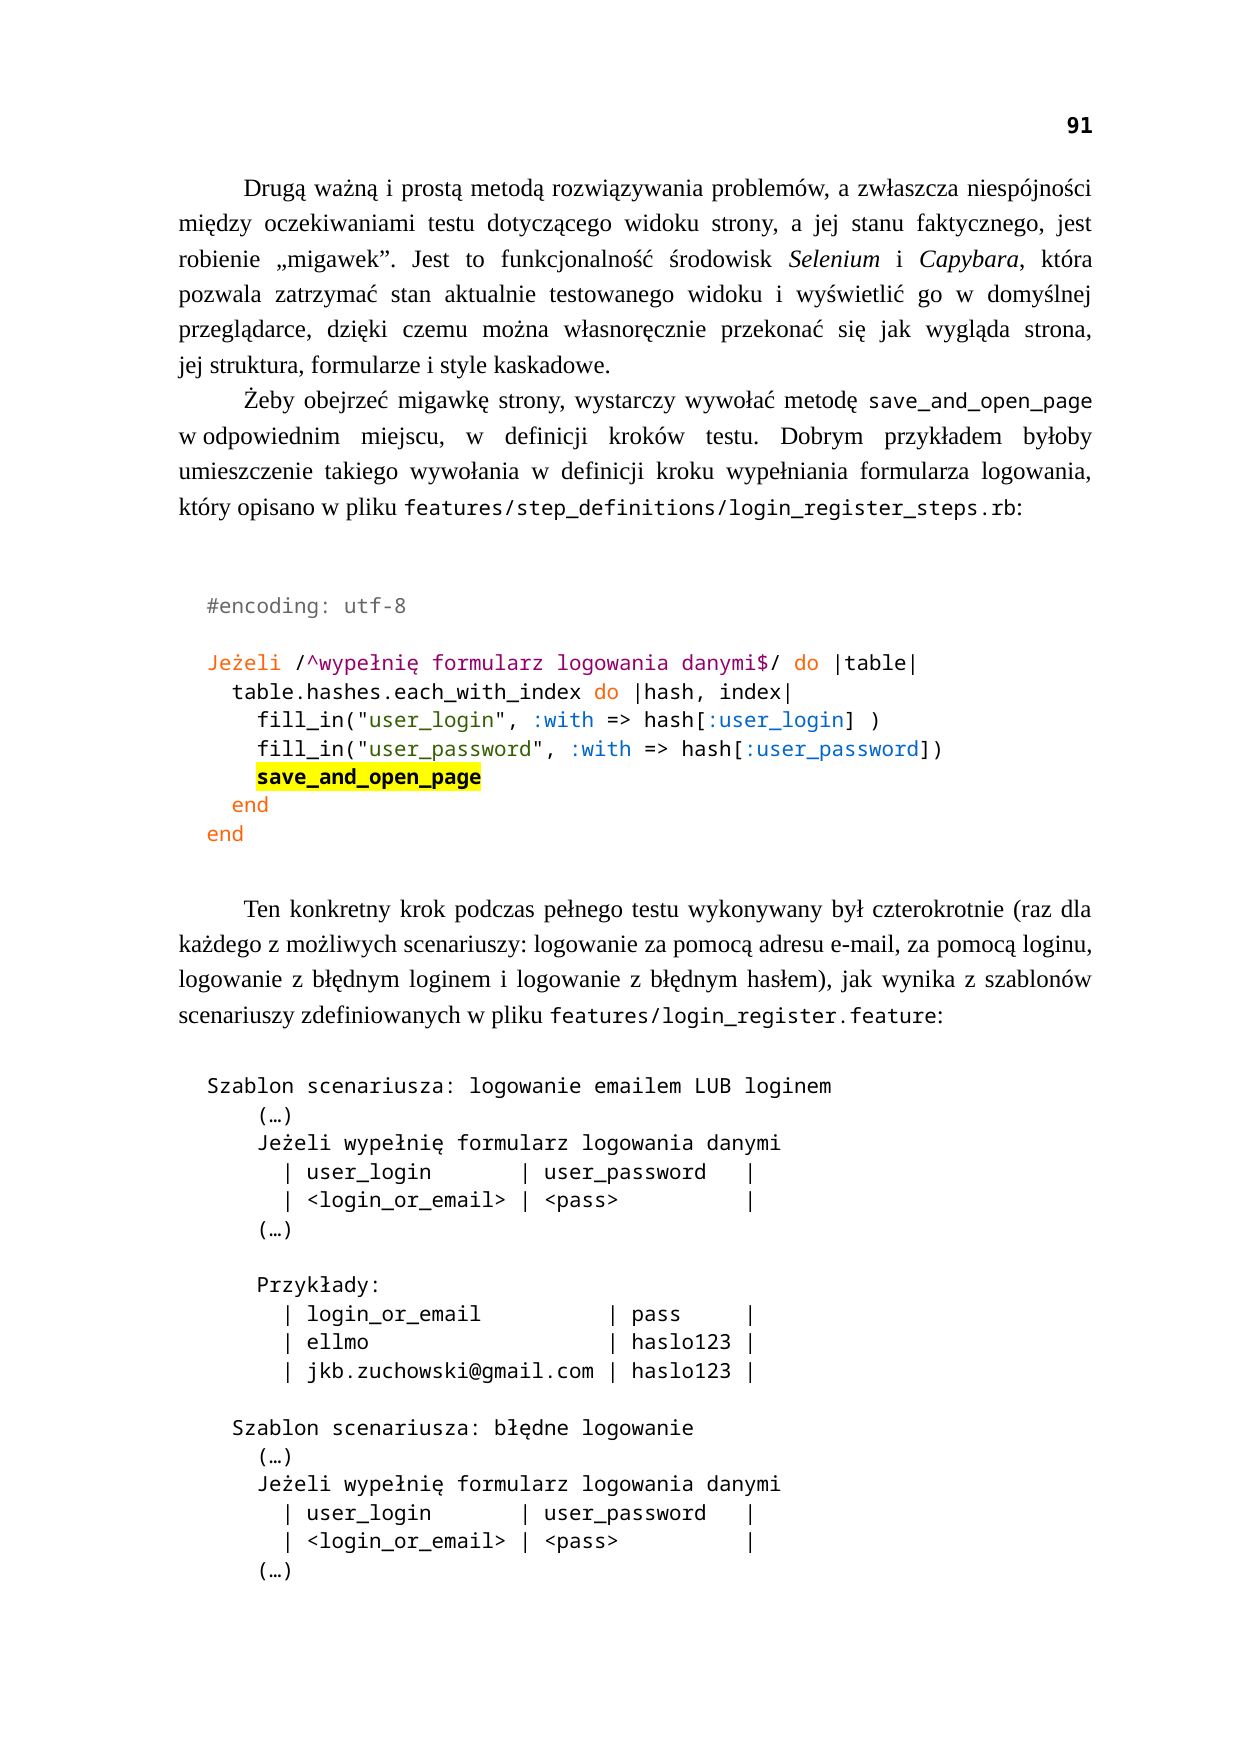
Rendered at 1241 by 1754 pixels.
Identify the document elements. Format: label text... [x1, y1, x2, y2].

text Żeby obejrzeć migawkę strony, wystarczy wywołać metodę save_and_open_page w odpowiednim miejscu, w definicji kroków testu. Dobrym przykładem byłoby umieszczenie takiego wywołania w definicji kroku wypełniania formularza logowania, który opisano w pliku features/step_definitions/login_register_steps.rb: [178, 380, 1093, 522]
text Drugą ważną i prostą metodą rozwiązywania problemów, a zwłaszcza niespójności między oczekiwaniami testu dotyczącego widoku strony, a jej stanu faktycznego, jest robienie „migawek”. Jest to funkcjonalność środowisk Selenium i Capybara, która pozwala zatrzymać stan aktualnie testowanego widoku i wyświetlić go w domyślnej przeglądarce, dzięki czemu można własnoręcznie przekonać się jak wygląda strona, jej struktura, formularze i style kaskadowe. [178, 168, 1093, 380]
table_header Szablon scenariusza: logowanie emailem LUB loginem (…) Jeżeli wypełnię formularz logowania danymi | user_login | user_password | | <login_or_email> | <pass> | (…) Przykłady: | login_or_email | pass | | ellmo | haslo123 | | jkb.zuchowski@gmail.com | haslo123 | Szablon scenariusza: błędne logowanie (…) Jeżeli wypełnię formularz logowania danymi | user_login | user_password | | <login_or_email> | <pass> | (…) [177, 1066, 1093, 1617]
table_header #encoding: utf-8 Jeżeli /^wypełnię formularz logowania danymi$/ do |table| table.hashes.each_with_index do |hash, index| fill_in("user_login", :with => hash[:user_login] ) fill_in("user_password", :with => hash[:user_password]) save_and_open_page end end [177, 586, 1093, 853]
text Ten konkretny krok podczas pełnego testu wykonywany był czterokrotnie (raz dla każdego z możliwych scenariuszy: logowanie za pomocą adresu e-mail, za pomocą loginu, logowanie z błędnym loginem i logowanie z błędnym hasłem), jak wynika z szablonów scenariuszy zdefiniowanych w pliku features/login_register.feature: [178, 889, 1093, 1030]
